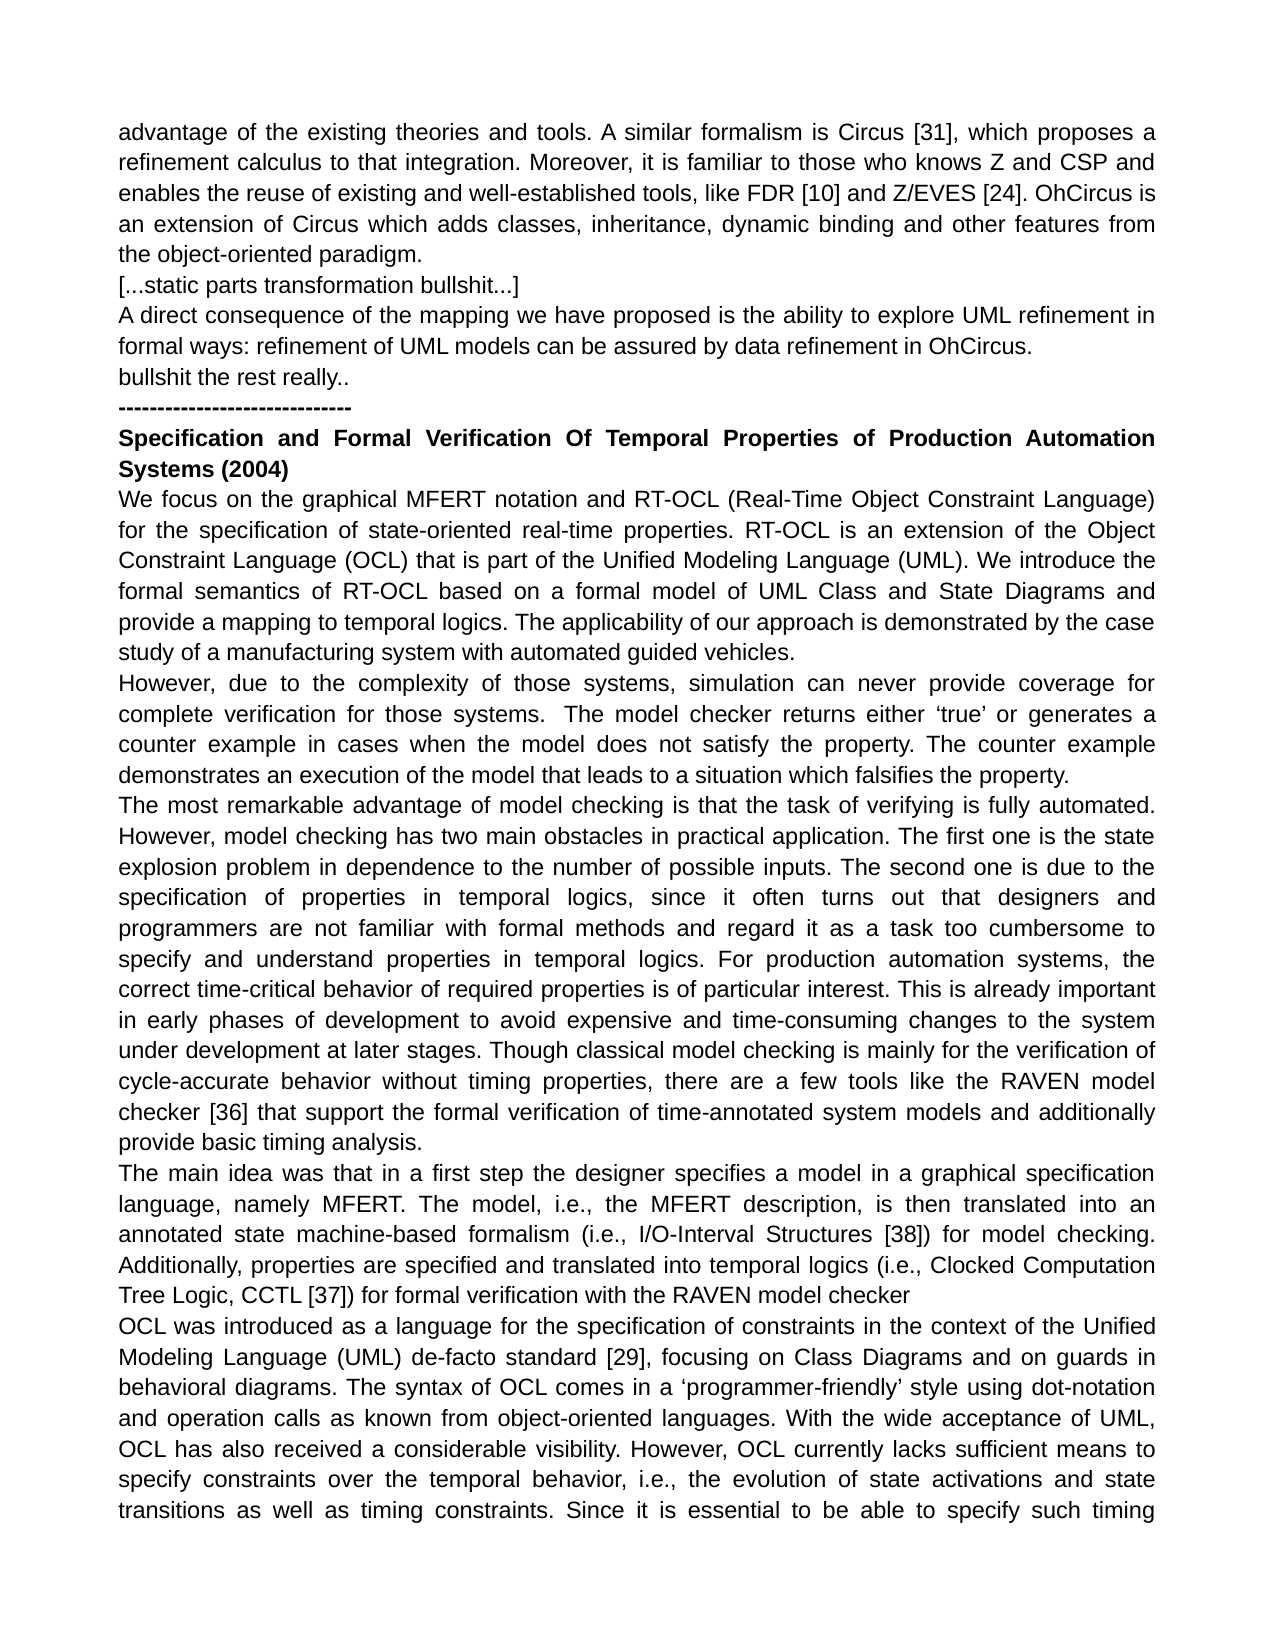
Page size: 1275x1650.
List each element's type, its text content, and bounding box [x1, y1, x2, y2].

text OCL was introduced as a language for the specification of constraints in the context of the Unified Modeling Language (UML) de-facto standard [29], focusing on Class Diagrams and on guards in behavioral diagrams. The syntax of OCL comes in a ‘programmer-friendly’ style using dot-notation and operation calls as known from object-oriented languages. With the wide acceptance of UML, OCL has also received a considerable visibility. However, OCL currently lacks sufficient means to specify constraints over the temporal behavior, i.e., the evolution of state activations and state transitions as well as timing constraints. Since it is essential to be able to specify such timing [118, 1312, 1157, 1523]
text We focus on the graphical MFERT notation and RT-OCL (Real-Time Object Constraint Language) for the specification of state-oriented real-time properties. RT-OCL is an extension of the Object Constraint Language (OCL) that is part of the Unified Modeling Language (UML). We introduce the formal semantics of RT-OCL based on a formal model of UML Class and State Diagrams and provide a mapping to temporal logics. The applicability of our approach is demonstrated by the case study of a manufacturing system with automated guided vehicles. [118, 486, 1157, 666]
text The main idea was that in a first step the designer specifies a model in a graphical specification language, namely MFERT. The model, i.e., the MFERT description, is then translated into an annotated state machine-based formalism (i.e., I/O-Interval Structures [38]) for model checking. Additionally, properties are specified and translated into temporal logics (i.e., Clocked Computation Tree Logic, CCTL [37]) for formal verification with the RAVEN model checker [118, 1159, 1157, 1309]
text The most remarkable advantage of model checking is that the task of verifying is fully automated. However, model checking has two main obstacles in practical application. The first one is the state explosion problem in dependence to the number of possible inputs. The second one is due to the specification of properties in temporal logics, since it often turns out that designers and programmers are not familiar with formal methods and regard it as a task too cumbersome to specify and understand properties in temporal logics. For production automation systems, the correct time-critical behavior of required properties is of particular interest. This is already important in early phases of development to avoid expensive and time-consuming changes to the system under development at later stages. Though classical model checking is mainly for the verification of cycle-accurate behavior without timing properties, there are a few tools like the RAVEN model checker [36] that support the formal verification of time-annotated system models and additionally provide basic timing analysis. [118, 792, 1157, 1156]
text advantage of the existing theories and tools. A similar formalism is Circus [31], which proposes a refinement calculus to that integration. Moreover, it is familiar to those who knows Z and CSP and enables the reuse of existing and well-established tools, like FDR [10] and Z/EVES [24]. OhCircus is an extension of Circus which adds classes, inheritance, dynamic binding and other features from the object-oriented paradigm. [118, 118, 1157, 267]
text However, due to the complexity of those systems, simulation can never provide coverage for complete verification for those systems. The model checker returns either ‘true’ or generates a counter example in cases when the model does not satisfy the property. The counter example demonstrates an execution of the model that leads to a situation which falsifies the property. [118, 669, 1157, 788]
text ------------------------------ [118, 394, 1157, 421]
text bullshit the rest really.. [118, 363, 1157, 390]
text A direct consequence of the mapping we have proposed is the ability to explore UML refinement in formal ways: refinement of UML models can be assured by data refinement in OhCircus. [118, 302, 1157, 359]
text [...static parts transformation bullshit...] [118, 271, 1157, 298]
text Specification and Formal Verification Of Temporal Properties of Production Automation Systems (2004) [118, 424, 1157, 482]
